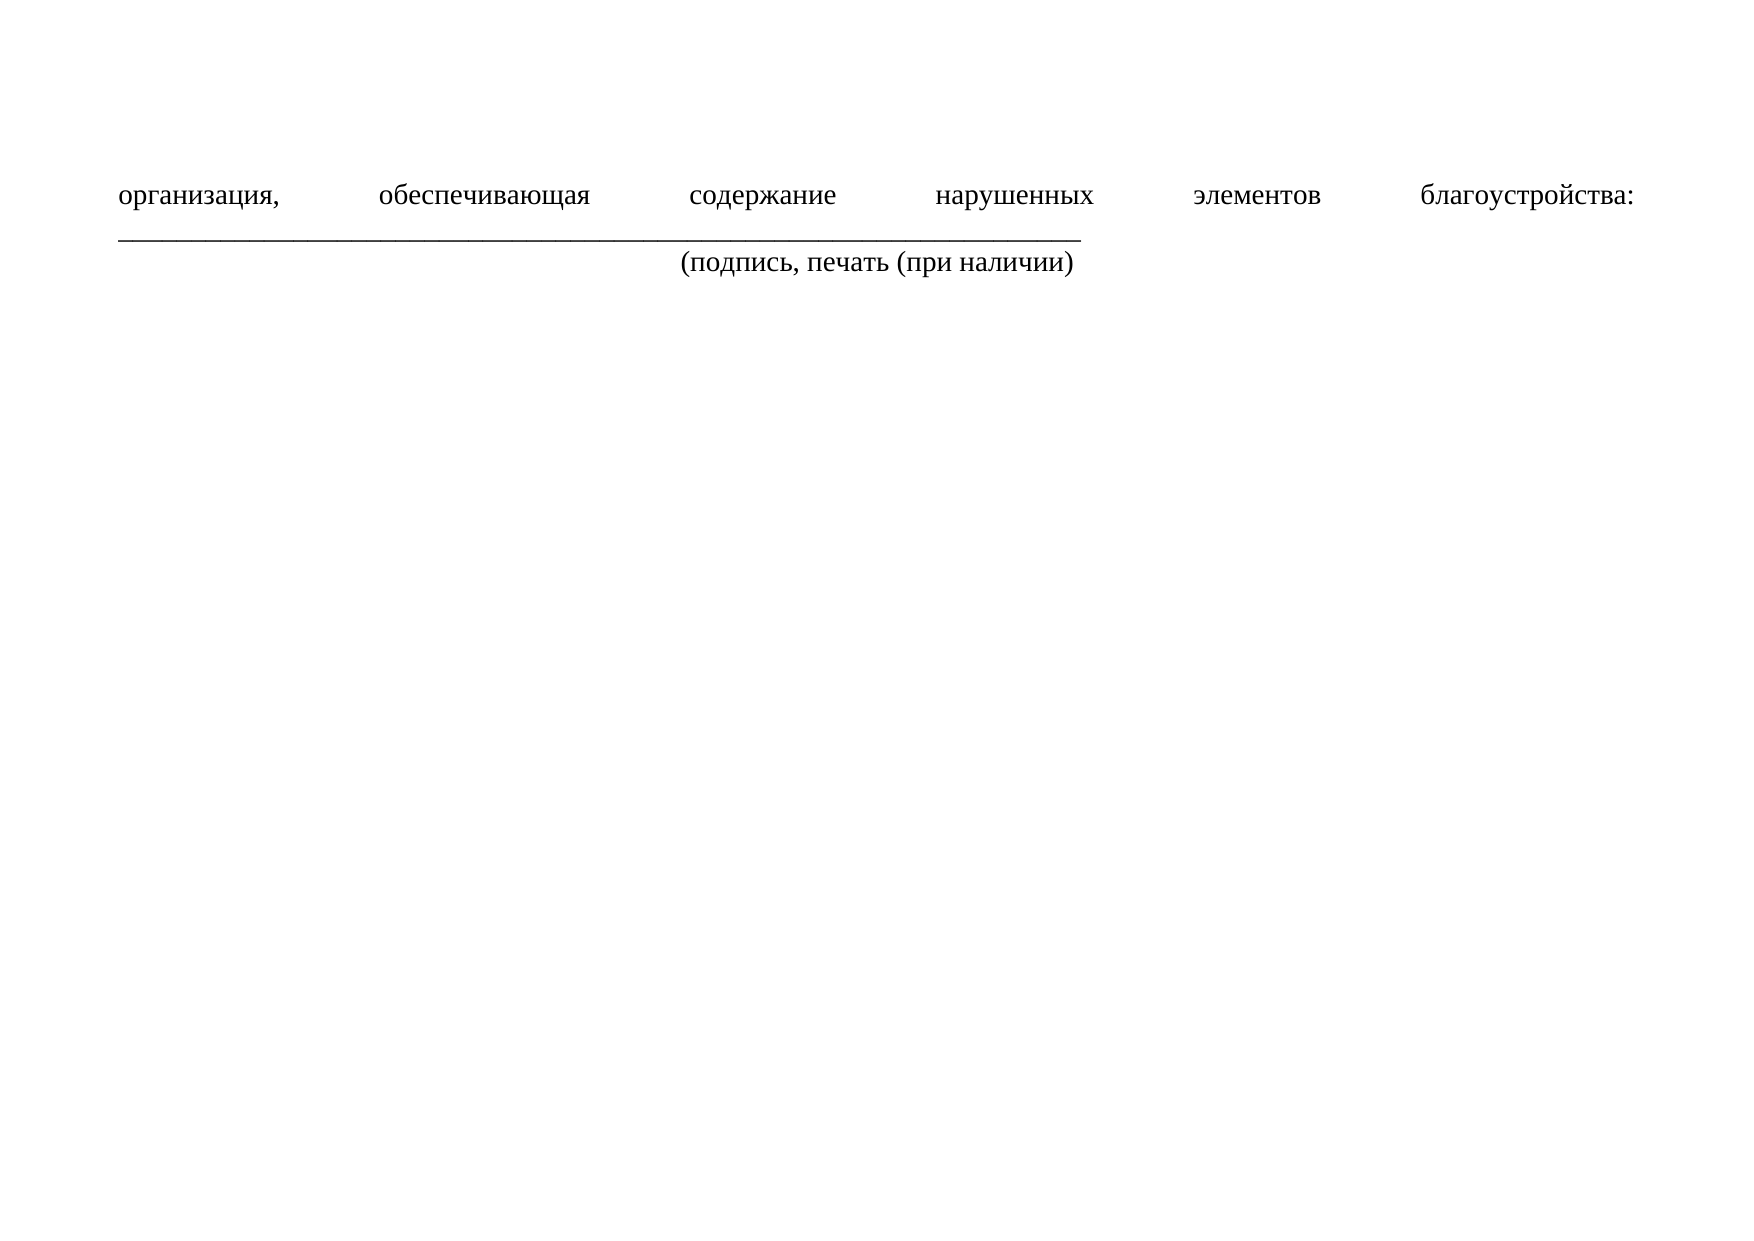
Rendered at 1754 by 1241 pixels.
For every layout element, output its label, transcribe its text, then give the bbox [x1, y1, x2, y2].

text (подпись, печать (при наличии) [118, 244, 1636, 278]
text организация, обеспечивающая содержание нарушенных элементов благоустройства: __________________________________________________________________ [118, 177, 1636, 244]
